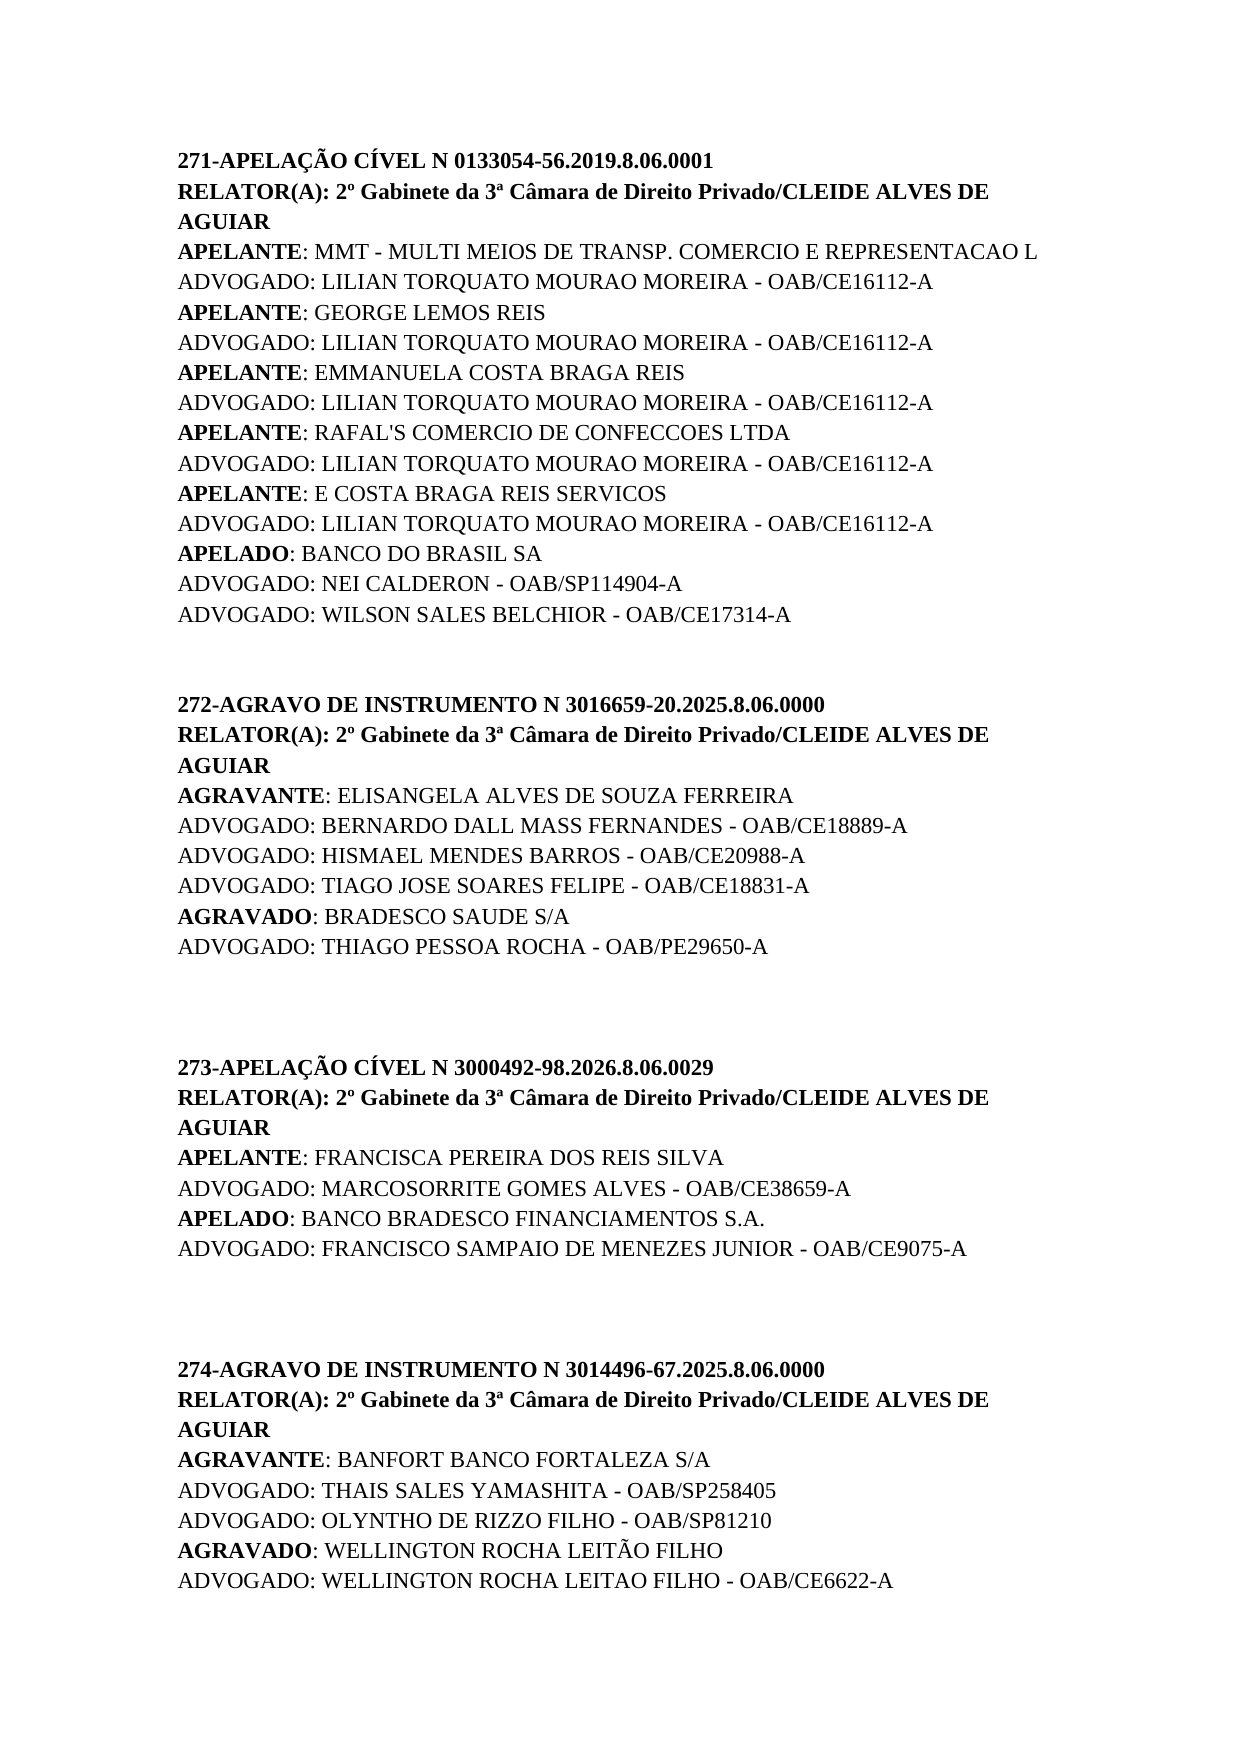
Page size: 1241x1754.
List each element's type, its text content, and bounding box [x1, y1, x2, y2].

text 271-APELAÇÃO CÍVEL N 0133054-56.2019.8.06.0001 RELATOR(A): 2º Gabinete da 3ª Câmara de Direito Privado/CLEIDE ALVES DE AGUIAR APELANTE: MMT - MULTI MEIOS DE TRANSP. COMERCIO E REPRESENTACAO L ADVOGADO: LILIAN TORQUATO MOURAO MOREIRA - OAB/CE16112-A APELANTE: GEORGE LEMOS REIS ADVOGADO: LILIAN TORQUATO MOURAO MOREIRA - OAB/CE16112-A APELANTE: EMMANUELA COSTA BRAGA REIS ADVOGADO: LILIAN TORQUATO MOURAO MOREIRA - OAB/CE16112-A APELANTE: RAFAL'S COMERCIO DE CONFECCOES LTDA ADVOGADO: LILIAN TORQUATO MOURAO MOREIRA - OAB/CE16112-A APELANTE: E COSTA BRAGA REIS SERVICOS ADVOGADO: LILIAN TORQUATO MOURAO MOREIRA - OAB/CE16112-A APELADO: BANCO DO BRASIL SA ADVOGADO: NEI CALDERON - OAB/SP114904-A ADVOGADO: WILSON SALES BELCHIOR - OAB/CE17314-A 272-AGRAVO DE INSTRUMENTO N 3016659-20.2025.8.06.0000 RELATOR(A): 2º Gabinete da 3ª Câmara de Direito Privado/CLEIDE ALVES DE AGUIAR AGRAVANTE: ELISANGELA ALVES DE SOUZA FERREIRA ADVOGADO: BERNARDO DALL MASS FERNANDES - OAB/CE18889-A ADVOGADO: HISMAEL MENDES BARROS - OAB/CE20988-A ADVOGADO: TIAGO JOSE SOARES FELIPE - OAB/CE18831-A AGRAVADO: BRADESCO SAUDE S/A ADVOGADO: THIAGO PESSOA ROCHA - OAB/PE29650-A 273-APELAÇÃO CÍVEL N 3000492-98.2026.8.06.0029 RELATOR(A): 2º Gabinete da 3ª Câmara de Direito Privado/CLEIDE ALVES DE AGUIAR APELANTE: FRANCISCA PEREIRA DOS REIS SILVA ADVOGADO: MARCOSORRITE GOMES ALVES - OAB/CE38659-A APELADO: BANCO BRADESCO FINANCIAMENTOS S.A. ADVOGADO: FRANCISCO SAMPAIO DE MENEZES JUNIOR - OAB/CE9075-A 274-AGRAVO DE INSTRUMENTO N 3014496-67.2025.8.06.0000 RELATOR(A): 2º Gabinete da 3ª Câmara de Direito Privado/CLEIDE ALVES DE AGUIAR AGRAVANTE: BANFORT BANCO FORTALEZA S/A ADVOGADO: THAIS SALES YAMASHITA - OAB/SP258405 ADVOGADO: OLYNTHO DE RIZZO FILHO - OAB/SP81210 AGRAVADO: WELLINGTON ROCHA LEITÃO FILHO ADVOGADO: WELLINGTON ROCHA LEITAO FILHO - OAB/CE6622-A [177, 148, 1063, 1594]
